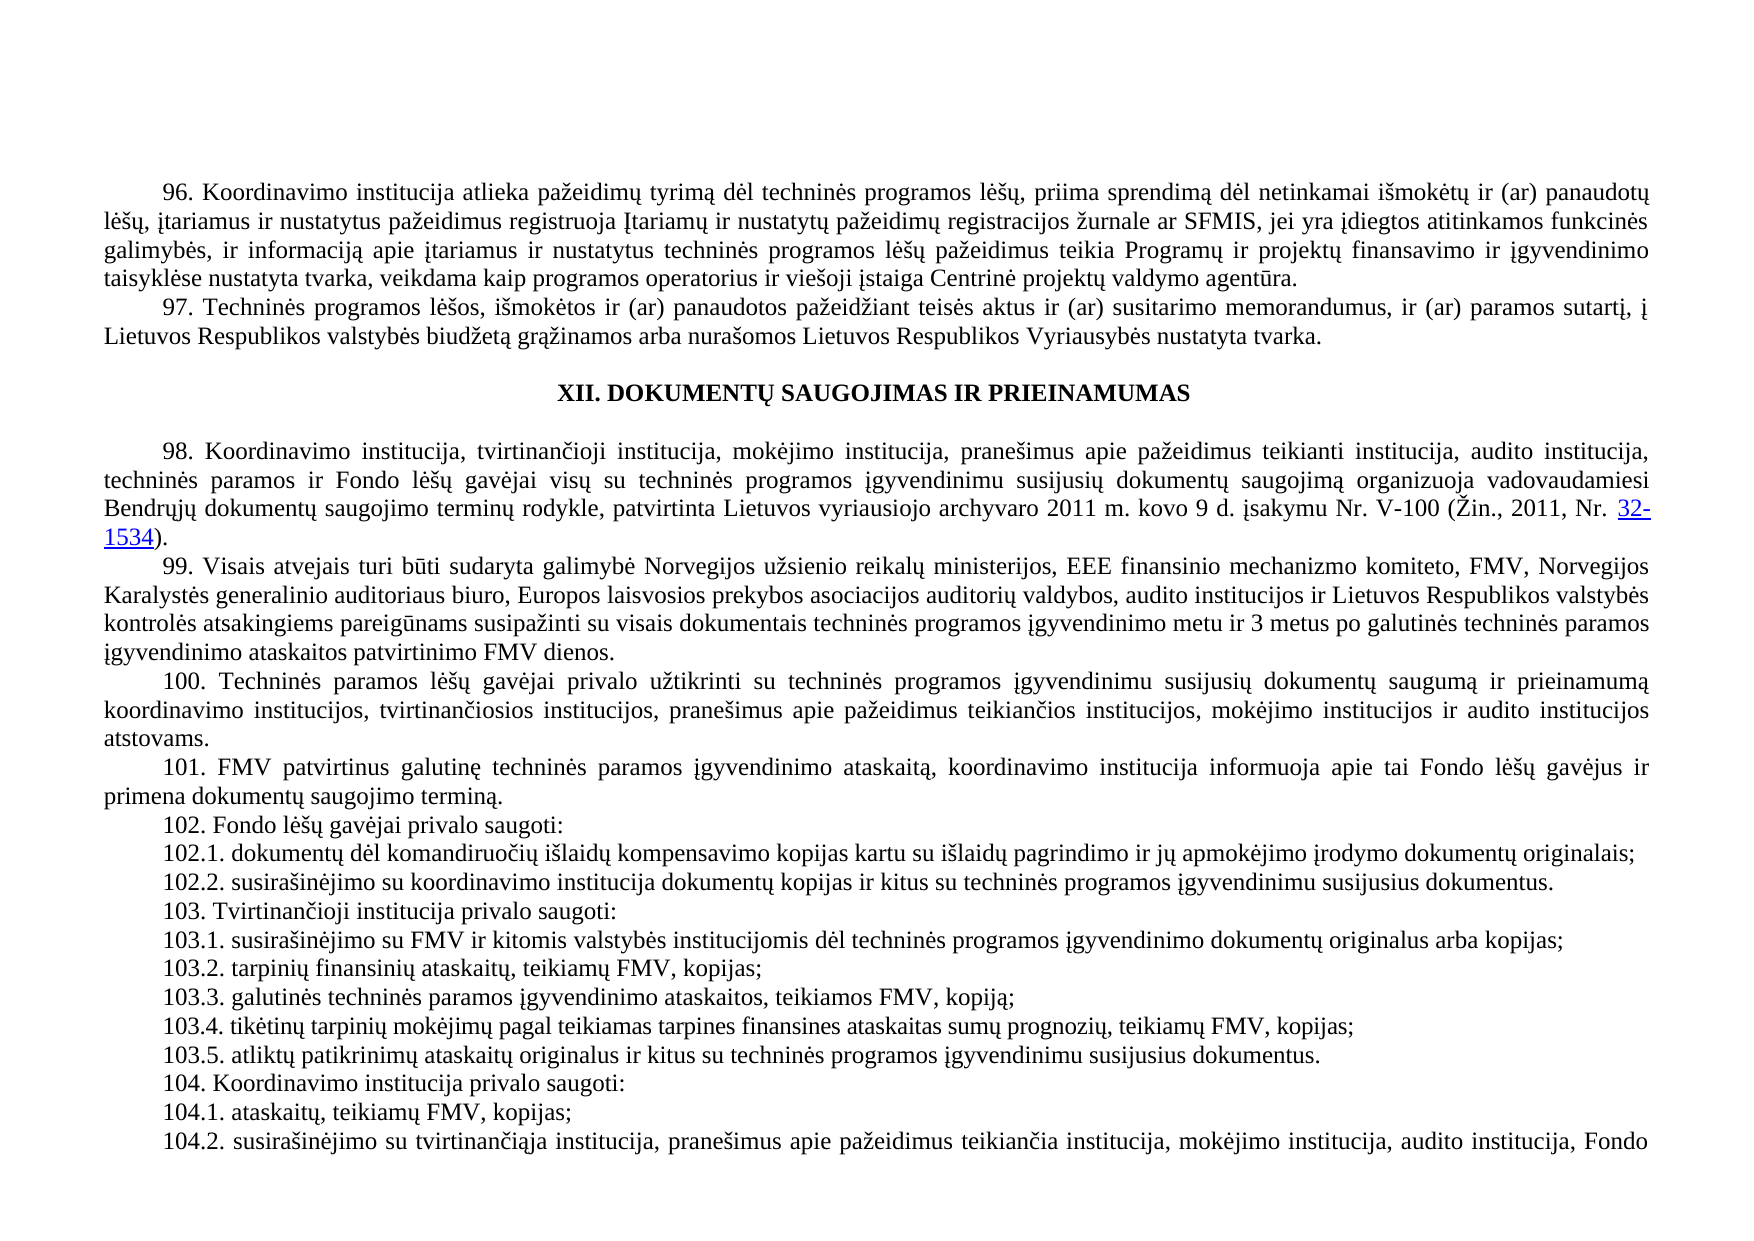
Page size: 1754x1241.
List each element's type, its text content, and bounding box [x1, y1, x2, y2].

text 97. Techninės programos lėšos, išmokėtos ir (ar) panaudotos pažeidžiant teisės aktus ir (ar) susitarimo memorandumus, ir (ar) paramos sutartį, į Lietuvos Respublikos valstybės biudžetą grąžinamos arba nurašomos Lietuvos Respublikos Vyriausybės nustatyta tvarka. [103, 292, 1651, 350]
text 103.1. susirašinėjimo su FMV ir kitomis valstybės institucijomis dėl techninės programos įgyvendinimo dokumentų originalus arba kopijas; [103, 925, 1651, 953]
text 96. Koordinavimo institucija atlieka pažeidimų tyrimą dėl techninės programos lėšų, priima sprendimą dėl netinkamai išmokėtų ir (ar) panaudotų lėšų, įtariamus ir nustatytus pažeidimus registruoja Įtariamų ir nustatytų pažeidimų registracijos žurnale ar SFMIS, jei yra įdiegtos atitinkamos funkcinės galimybės, ir informaciją apie įtariamus ir nustatytus techninės programos lėšų pažeidimus teikia Programų ir projektų finansavimo ir įgyvendinimo taisyklėse nustatyta tvarka, veikdama kaip programos operatorius ir viešoji įstaiga Centrinė projektų valdymo agentūra. [103, 177, 1651, 292]
text 103.3. galutinės techninės paramos įgyvendinimo ataskaitos, teikiamos FMV, kopiją; [103, 982, 1651, 1011]
text 104. Koordinavimo institucija privalo saugoti: [103, 1068, 1651, 1097]
text 103.4. tikėtinų tarpinių mokėjimų pagal teikiamas tarpines finansines ataskaitas sumų prognozių, teikiamų FMV, kopijas; [103, 1011, 1651, 1040]
text 102.2. susirašinėjimo su koordinavimo institucija dokumentų kopijas ir kitus su techninės programos įgyvendinimu susijusius dokumentus. [103, 867, 1651, 896]
text 103. Tvirtinančioji institucija privalo saugoti: [103, 896, 1651, 925]
text 100. Techninės paramos lėšų gavėjai privalo užtikrinti su techninės programos įgyvendinimu susijusių dokumentų saugumą ir prieinamumą koordinavimo institucijos, tvirtinančiosios institucijos, pranešimus apie pažeidimus teikiančios institucijos, mokėjimo institucijos ir audito institucijos atstovams. [103, 666, 1651, 752]
text 104.1. ataskaitų, teikiamų FMV, kopijas; [103, 1097, 1651, 1126]
text 101. FMV patvirtinus galutinę techninės paramos įgyvendinimo ataskaitą, koordinavimo institucija informuoja apie tai Fondo lėšų gavėjus ir primena dokumentų saugojimo terminą. [103, 752, 1651, 810]
text XII. DOKUMENTŲ SAUGOJIMAS IR PRIEINAMUMAS [103, 378, 1651, 407]
text 102.1. dokumentų dėl komandiruočių išlaidų kompensavimo kopijas kartu su išlaidų pagrindimo ir jų apmokėjimo įrodymo dokumentų originalais; [103, 838, 1651, 867]
text 98. Koordinavimo institucija, tvirtinančioji institucija, mokėjimo institucija, pranešimus apie pažeidimus teikianti institucija, audito institucija, techninės paramos ir Fondo lėšų gavėjai visų su techninės programos įgyvendinimu susijusių dokumentų saugojimą organizuoja vadovaudamiesi Bendrųjų dokumentų saugojimo terminų rodykle, patvirtinta Lietuvos vyriausiojo archyvaro 2011 m. kovo 9 d. įsakymu Nr. V-100 (Žin., 2011, Nr. 32-1534). [103, 436, 1651, 551]
text 103.2. tarpinių finansinių ataskaitų, teikiamų FMV, kopijas; [103, 953, 1651, 982]
text 103.5. atliktų patikrinimų ataskaitų originalus ir kitus su techninės programos įgyvendinimu susijusius dokumentus. [103, 1040, 1651, 1068]
text 104.2. susirašinėjimo su tvirtinančiąja institucija, pranešimus apie pažeidimus teikiančia institucija, mokėjimo institucija, audito institucija, Fondo [103, 1126, 1651, 1155]
text 99. Visais atvejais turi būti sudaryta galimybė Norvegijos užsienio reikalų ministerijos, EEE finansinio mechanizmo komiteto, FMV, Norvegijos Karalystės generalinio auditoriaus biuro, Europos laisvosios prekybos asociacijos auditorių valdybos, audito institucijos ir Lietuvos Respublikos valstybės kontrolės atsakingiems pareigūnams susipažinti su visais dokumentais techninės programos įgyvendinimo metu ir 3 metus po galutinės techninės paramos įgyvendinimo ataskaitos patvirtinimo FMV dienos. [103, 551, 1651, 666]
text 102. Fondo lėšų gavėjai privalo saugoti: [103, 810, 1651, 838]
